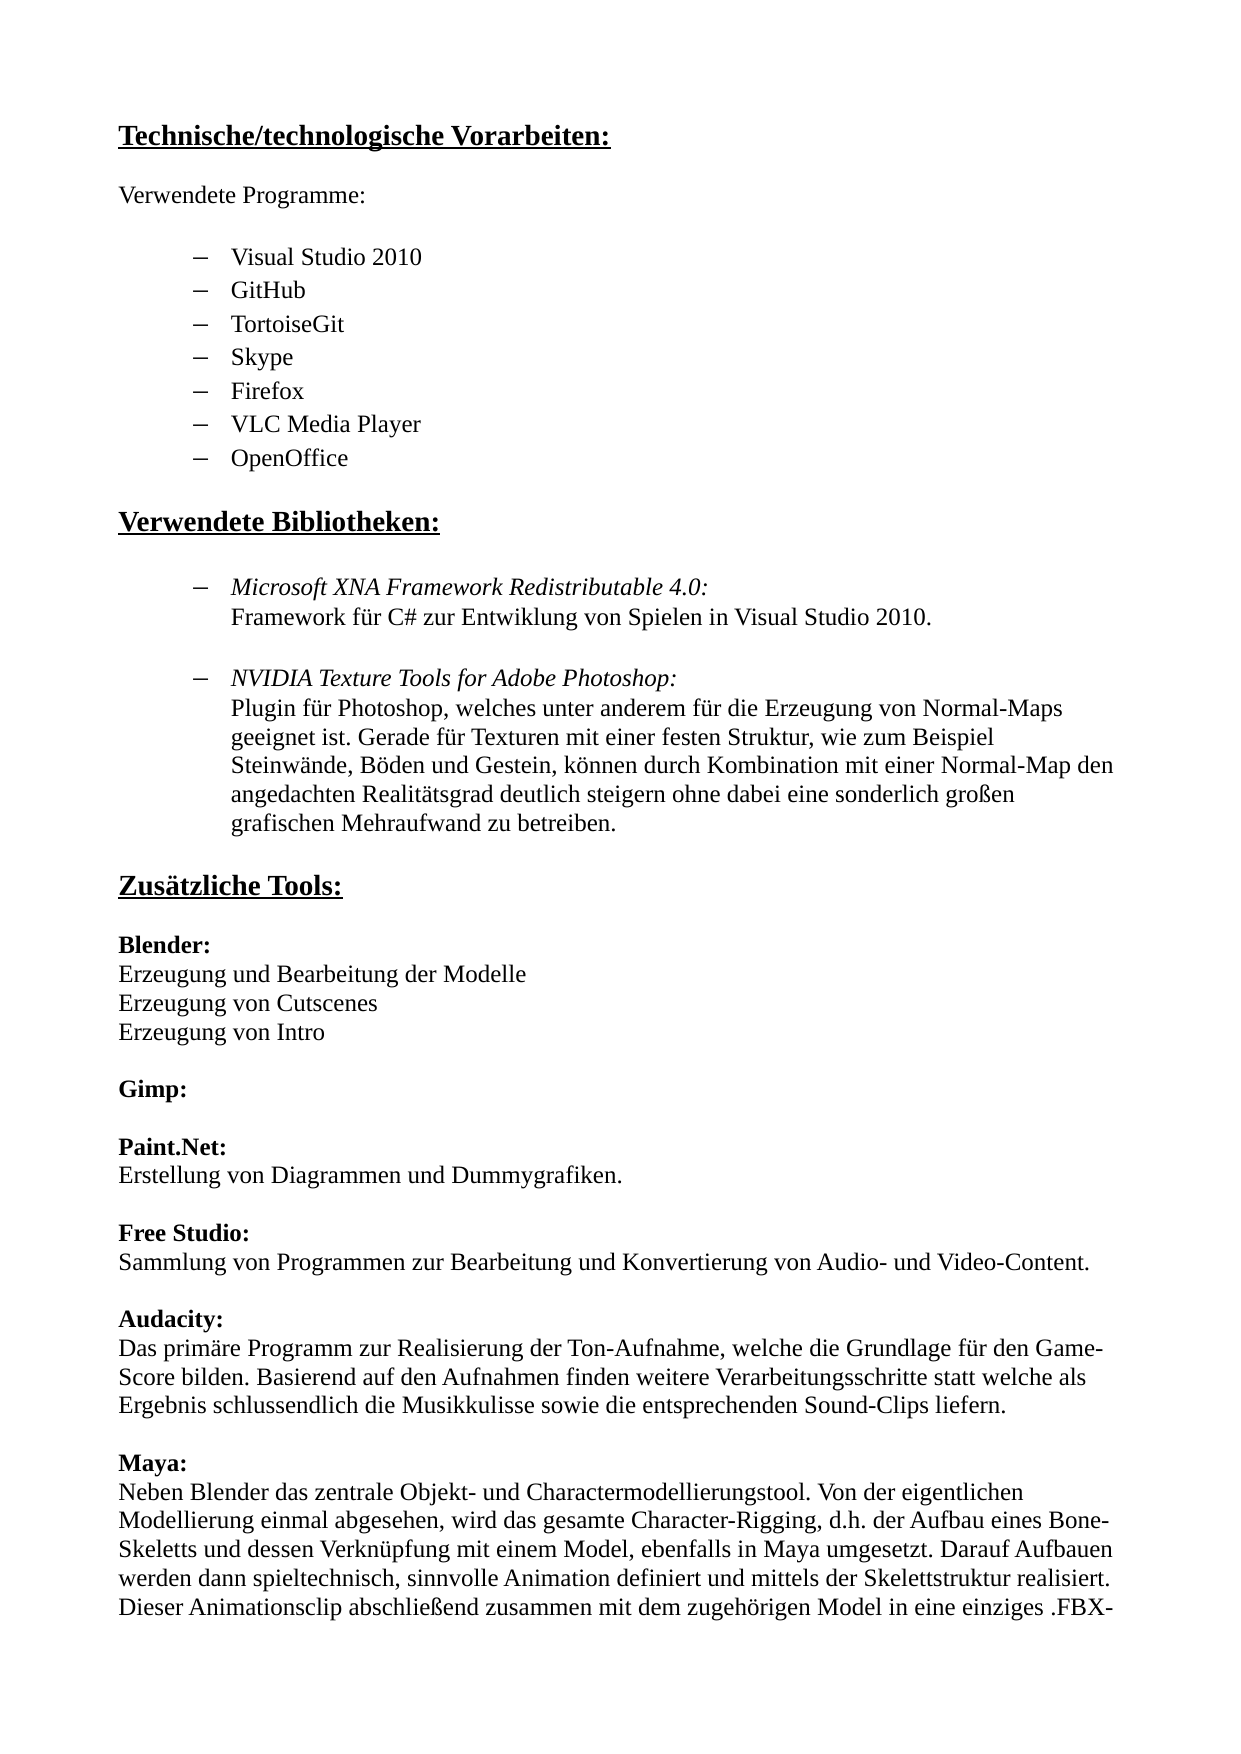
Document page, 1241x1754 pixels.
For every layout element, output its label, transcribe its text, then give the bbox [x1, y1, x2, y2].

list Firefox [193, 372, 1122, 406]
list Visual Studio 2010 [193, 238, 1122, 271]
list Microsoft XNA Framework Redistributable 4.0: [193, 568, 1122, 602]
text Zusätzliche Tools: [118, 868, 1122, 902]
list Skype [193, 338, 1122, 372]
list Framework für C# zur Entwiklung von Spielen in Visual Studio 2010. [193, 602, 1122, 631]
text Verwendete Bibliotheken: [118, 504, 1122, 537]
text Erstellung von Diagrammen und Dummygrafiken. [118, 1160, 1122, 1189]
text Maya: [118, 1448, 1122, 1477]
text Gimp: [118, 1074, 1122, 1103]
text Erzeugung von Cutscenes [118, 988, 1122, 1017]
text Blender: [118, 930, 1122, 959]
text Verwendete Programme: [118, 180, 1122, 209]
text Neben Blender das zentrale Objekt- und Charactermodellierungstool. Von der eigentlichen Modellierung einmal abgesehen, wird das gesamte Character-Rigging, d.h. der Aufbau eines Bone-Skeletts und dessen Verknüpfung mit einem Model, ebenfalls in Maya umgesetzt. Darauf Aufbauen werden dann spieltechnisch, sinnvolle Animation definiert und mittels der Skelettstruktur realisiert. Dieser Animationsclip abschließend zusammen mit dem zugehörigen Model in eine einziges .FBX- [118, 1477, 1122, 1620]
text Erzeugung und Bearbeitung der Modelle [118, 959, 1122, 988]
text Audacity: [118, 1304, 1122, 1333]
list OpenOffice [193, 439, 1122, 473]
text Das primäre Programm zur Realisierung der Ton-Aufnahme, welche die Grundlage für den Game-Score bilden. Basierend auf den Aufnahmen finden weitere Verarbeitungsschritte statt welche als Ergebnis schlussendlich die Musikkulisse sowie die entsprechenden Sound-Clips liefern. [118, 1333, 1122, 1419]
list GitHub [193, 271, 1122, 305]
text Paint.Net: [118, 1132, 1122, 1160]
text Sammlung von Programmen zur Bearbeitung und Konvertierung von Audio- und Video-Content. [118, 1247, 1122, 1275]
text Erzeugung von Intro [118, 1017, 1122, 1045]
list VLC Media Player [193, 406, 1122, 439]
text Technische/technologische Vorarbeiten: [118, 118, 1122, 152]
list Plugin für Photoshop, welches unter anderem für die Erzeugung von Normal-Maps geeignet ist. Gerade für Texturen mit einer festen Struktur, wie zum Beispiel Steinwände, Böden und Gestein, können durch Kombination mit einer Normal-Map den angedachten Realitätsgrad deutlich steigern ohne dabei eine sonderlich großen grafischen Mehraufwand zu betreiben. [193, 693, 1122, 837]
list TortoiseGit [193, 305, 1122, 338]
text Free Studio: [118, 1218, 1122, 1247]
list NVIDIA Texture Tools for Adobe Photoshop: [193, 659, 1122, 693]
